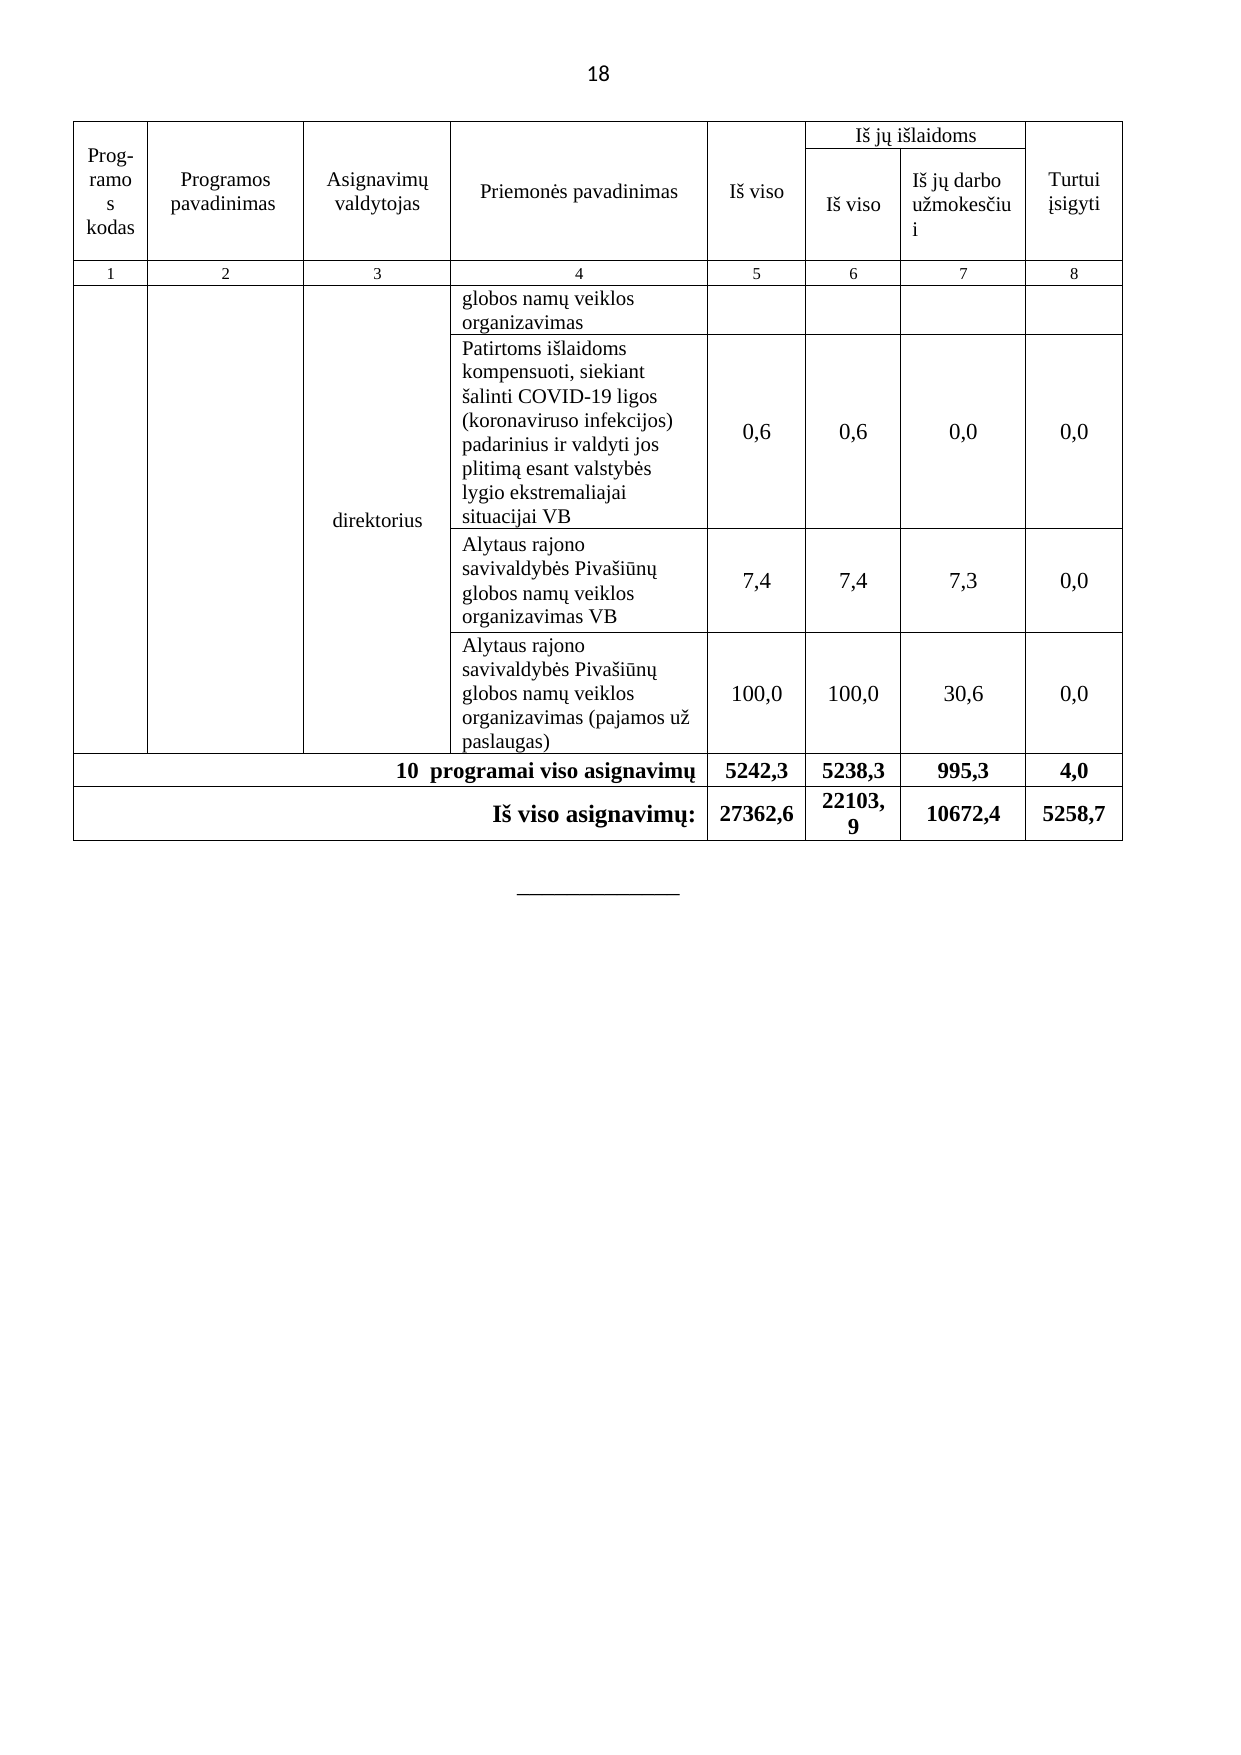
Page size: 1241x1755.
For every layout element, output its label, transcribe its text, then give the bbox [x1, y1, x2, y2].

table_cell Iš jų darbo užmokesčiui [901, 149, 1025, 260]
table_cell 8 [1026, 261, 1122, 285]
table_cell direktorius [304, 286, 450, 753]
table_cell 5 [708, 261, 805, 285]
table_header Iš jų išlaidoms [806, 122, 1025, 148]
text _____________ [74, 869, 1122, 898]
table_cell Alytaus rajono savivaldybės Pivašiūnų globos namų veiklos organizavimas (pajamos už paslaugas) [451, 633, 707, 753]
table_cell 22103,9 [806, 787, 900, 840]
table_cell [148, 286, 303, 753]
table_header Turtui įsigyti [1026, 122, 1122, 260]
table_cell 0,6 [806, 335, 900, 528]
table_cell 6 [806, 261, 900, 285]
table_cell 10672,4 [901, 787, 1025, 840]
table_cell 0,6 [708, 335, 805, 528]
table_cell 5258,7 [1026, 787, 1122, 840]
table_cell Patirtoms išlaidoms kompensuoti, siekiant šalinti COVID-19 ligos (koronaviruso infekcijos) padarinius ir valdyti jos plitimą esant valstybės lygio ekstremaliajai situacijai VB [451, 335, 707, 528]
table_cell 4 [451, 261, 707, 285]
table_cell Iš viso asignavimų: [74, 787, 707, 840]
table_header Priemonės pavadinimas [451, 122, 707, 260]
table_cell 30,6 [901, 633, 1025, 753]
table_cell 5238,3 [806, 754, 900, 786]
table_cell 7,4 [708, 529, 805, 632]
table_cell [74, 286, 147, 753]
table_cell Alytaus rajono savivaldybės Pivašiūnų globos namų veiklos organizavimas VB [451, 529, 707, 632]
table_cell 7,4 [806, 529, 900, 632]
table_cell 10 programai viso asignavimų [74, 754, 707, 786]
table_cell 0,0 [1026, 529, 1122, 632]
table_cell 2 [148, 261, 303, 285]
table_header Prog-ramos kodas [74, 122, 147, 260]
table_cell 100,0 [806, 633, 900, 753]
table_cell 0,0 [1026, 335, 1122, 528]
table_cell 27362,6 [708, 787, 805, 840]
table_cell 7 [901, 261, 1025, 285]
table_cell [708, 286, 805, 334]
table_cell 100,0 [708, 633, 805, 753]
table_cell 0,0 [901, 335, 1025, 528]
table_cell globos namų veiklos organizavimas [451, 286, 707, 334]
table_cell 1 [74, 261, 147, 285]
table_cell 3 [304, 261, 450, 285]
table_cell [1026, 286, 1122, 334]
table_header Programos pavadinimas [148, 122, 303, 260]
table_cell 0,0 [1026, 633, 1122, 753]
table_cell 995,3 [901, 754, 1025, 786]
table_cell [806, 286, 900, 334]
table_cell 4,0 [1026, 754, 1122, 786]
table_cell [901, 286, 1025, 334]
table_header Asignavimų valdytojas [304, 122, 450, 260]
table_header Iš viso [708, 122, 805, 260]
table_cell Iš viso [806, 149, 900, 260]
table_cell 5242,3 [708, 754, 805, 786]
table_cell 7,3 [901, 529, 1025, 632]
